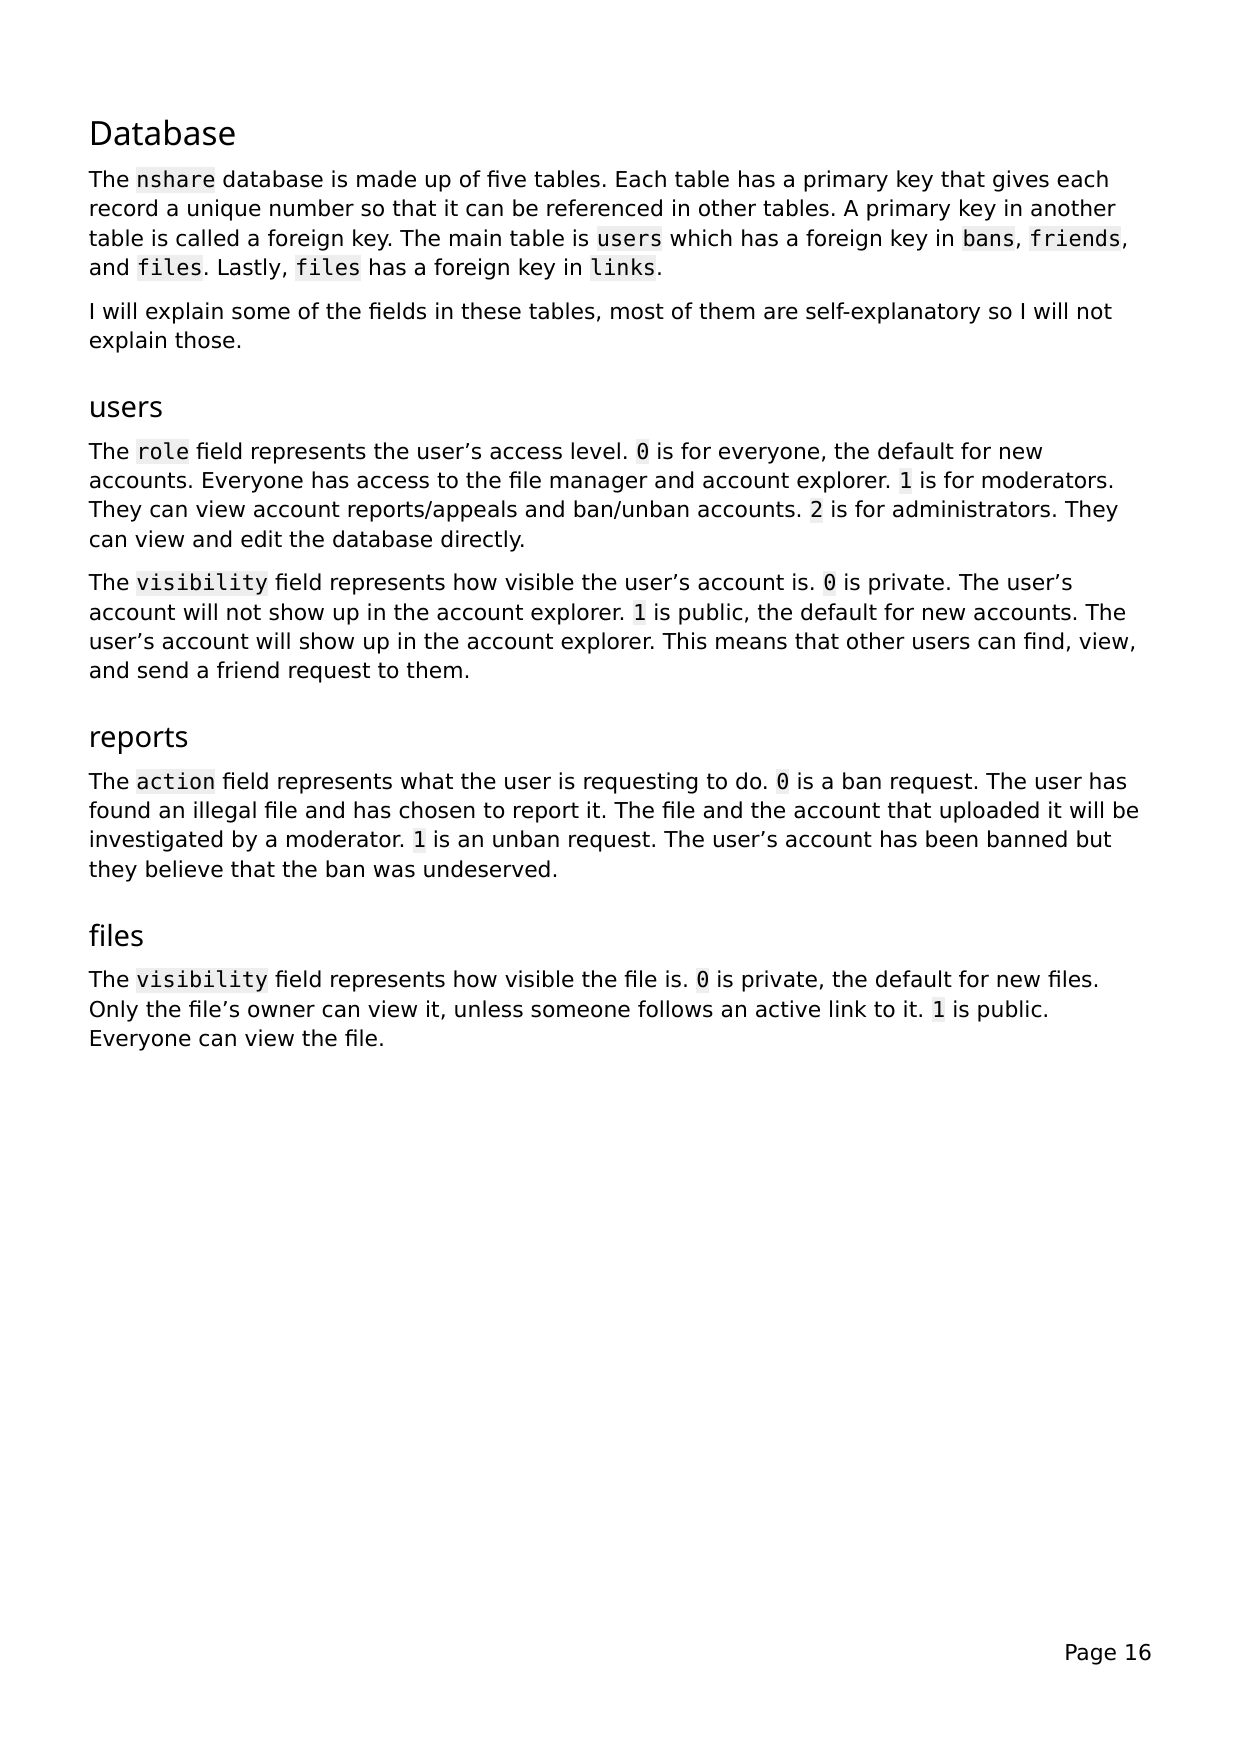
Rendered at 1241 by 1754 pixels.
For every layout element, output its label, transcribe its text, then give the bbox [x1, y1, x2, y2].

subtitle users [88, 387, 1152, 426]
subtitle files [88, 915, 1152, 955]
text The action field represents what the user is requesting to do. 0 is a ban request. The user has found an illegal file and has chosen to report it. The file and the account that uploaded it will be investigated by a moderator. 1 is an unban request. The user’s account has been banned but they believe that the ban was undeserved. [88, 769, 1152, 882]
text The visibility field represents how visible the user’s account is. 0 is private. The user’s account will not show up in the account explorer. 1 is public, the default for new accounts. The user’s account will show up in the account explorer. This means that other users can find, view, and send a friend request to them. [88, 571, 1152, 684]
text The visibility field represents how visible the file is. 0 is private, the default for new files. Only the file’s owner can view it, unless someone follows an active link to it. 1 is public. Everyone can view the file. [88, 967, 1152, 1051]
text The role field represents the user’s access level. 0 is for everyone, the default for new accounts. Everyone has access to the file manager and account explorer. 1 is for moderators. They can view account reports/appeals and ban/unban accounts. 2 is for administrators. They can view and edit the database directly. [88, 439, 1152, 552]
subtitle reports [88, 717, 1152, 756]
text I will explain some of the fields in these tables, most of them are self-explanatory so I will not explain those. [88, 299, 1152, 354]
subtitle Database [88, 109, 1152, 155]
text The nshare database is made up of five tables. Each table has a primary key that gives each record a unique number so that it can be referenced in other tables. A primary key in another table is called a foreign key. The main table is users which has a foreign key in bans, friends, and files. Lastly, files has a foreign key in links. [88, 167, 1152, 281]
